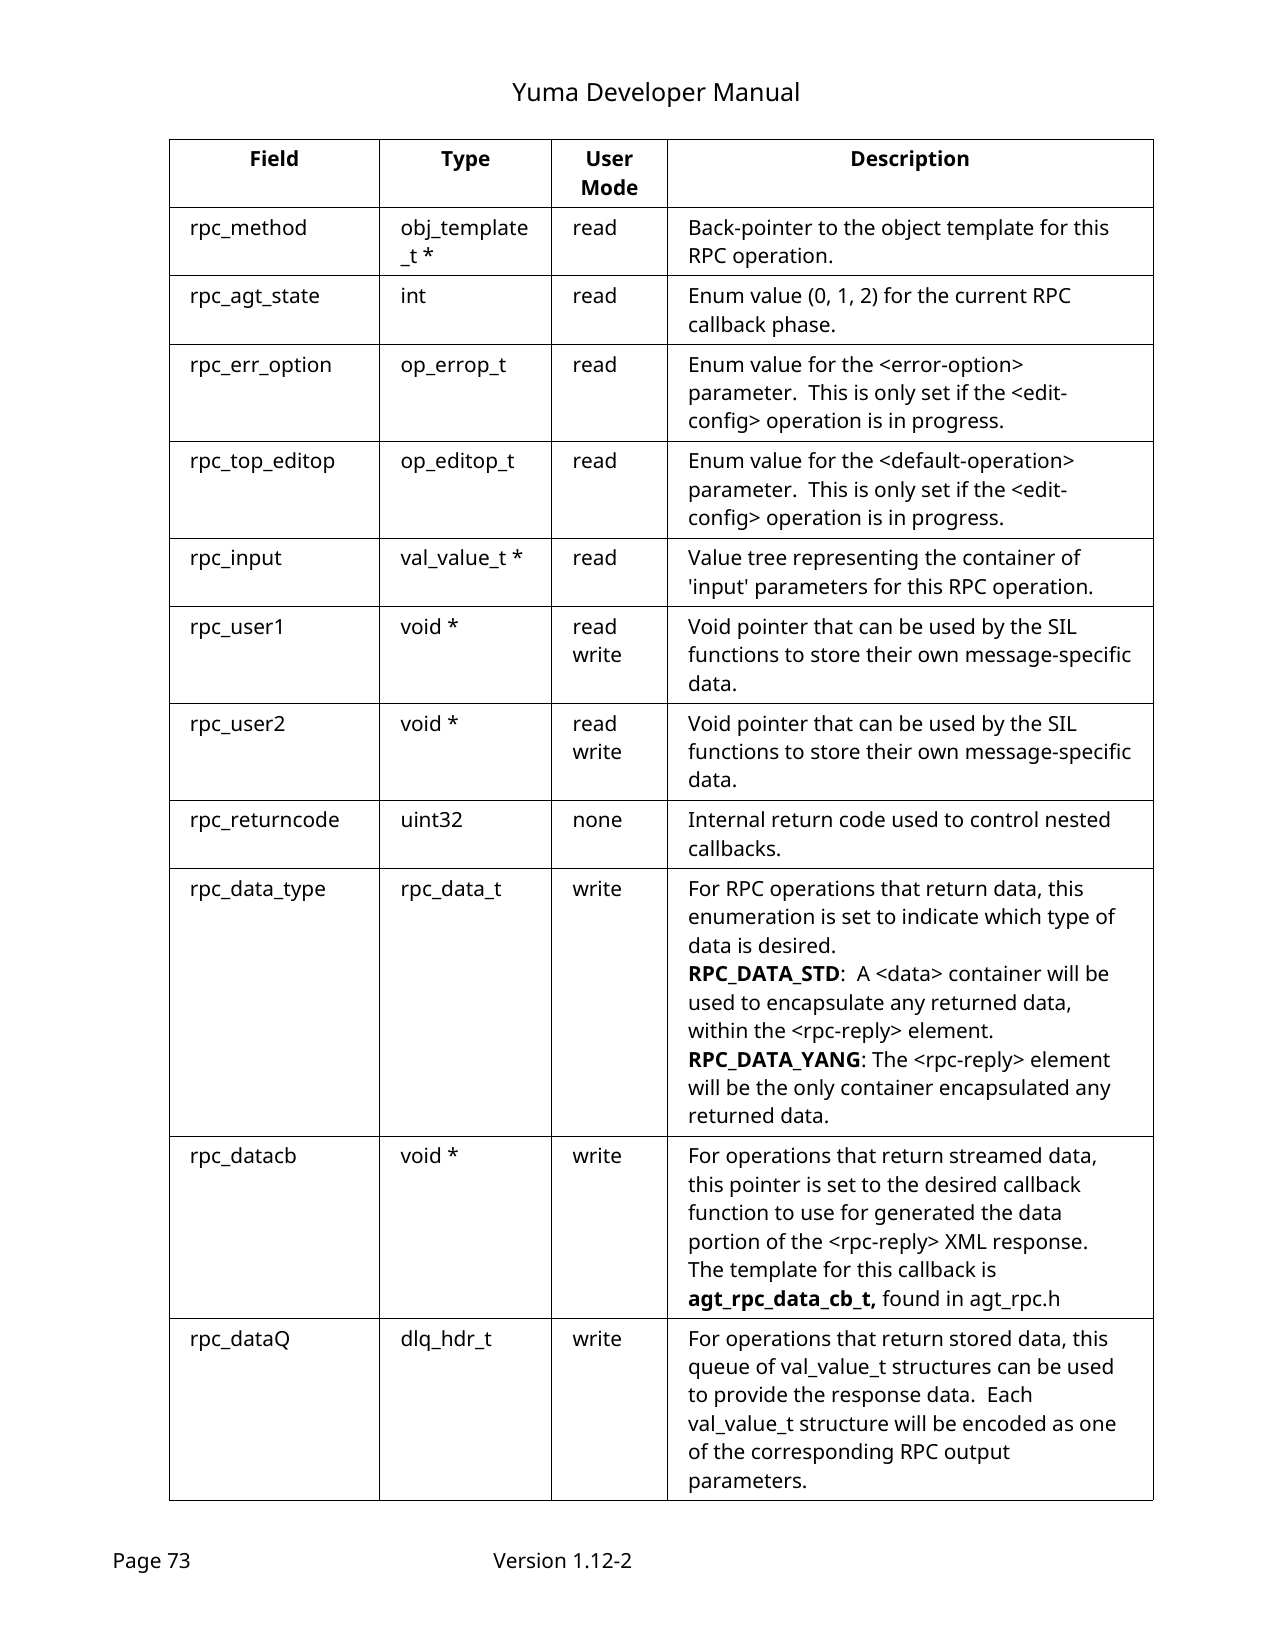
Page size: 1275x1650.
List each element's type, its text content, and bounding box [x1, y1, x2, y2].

table_cell write [552, 1319, 667, 1500]
table_cell read write [552, 607, 667, 703]
table_cell read [552, 345, 667, 441]
table_cell val_value_t * [380, 539, 551, 606]
table_cell void * [380, 607, 551, 703]
table_cell rpc_err_option [170, 345, 379, 441]
table_cell int [380, 276, 551, 344]
table_cell Value tree representing the container of 'input' parameters for this RPC operation. [668, 539, 1153, 606]
table_cell uint32 [380, 801, 551, 868]
table_cell rpc_datacb [170, 1137, 379, 1318]
table_cell For RPC operations that return data, this enumeration is set to indicate which type of data is desired. RPC_DATA_STD: A <data> container will be used to encapsulate any returned data, within the <rpc-reply> element. RPC_DATA_YANG: The <rpc-reply> element will be the only container encapsulated any returned data. [668, 869, 1153, 1136]
table_cell read [552, 442, 667, 538]
table_cell Void pointer that can be used by the SIL functions to store their own message-specific data. [668, 704, 1153, 800]
table_cell Enum value for the <error-option> parameter. This is only set if the <edit-config> operation is in progress. [668, 345, 1153, 441]
table_cell read [552, 276, 667, 344]
table_cell rpc_user1 [170, 607, 379, 703]
table_cell write [552, 869, 667, 1136]
table_cell Internal return code used to control nested callbacks. [668, 801, 1153, 868]
table_header Description [668, 140, 1153, 207]
table_header User Mode [552, 140, 667, 207]
table_cell Enum value (0, 1, 2) for the current RPC callback phase. [668, 276, 1153, 344]
table_cell none [552, 801, 667, 868]
table_cell Void pointer that can be used by the SIL functions to store their own message-specific data. [668, 607, 1153, 703]
table_cell rpc_method [170, 208, 379, 275]
table_cell Enum value for the <default-operation> parameter. This is only set if the <edit-config> operation is in progress. [668, 442, 1153, 538]
table_cell op_errop_t [380, 345, 551, 441]
table_cell void * [380, 1137, 551, 1318]
table_cell read write [552, 704, 667, 800]
table_cell op_editop_t [380, 442, 551, 538]
table_cell rpc_data_type [170, 869, 379, 1136]
table_header Type [380, 140, 551, 207]
table_cell dlq_hdr_t [380, 1319, 551, 1500]
table_cell obj_template_t * [380, 208, 551, 275]
table_header Field [170, 140, 379, 207]
table_cell rpc_dataQ [170, 1319, 379, 1500]
table_cell For operations that return streamed data, this pointer is set to the desired callback function to use for generated the data portion of the <rpc-reply> XML response. The template for this callback is agt_rpc_data_cb_t, found in agt_rpc.h [668, 1137, 1153, 1318]
table_cell rpc_returncode [170, 801, 379, 868]
table_cell For operations that return stored data, this queue of val_value_t structures can be used to provide the response data. Each val_value_t structure will be encoded as one of the corresponding RPC output parameters. [668, 1319, 1153, 1500]
table_cell Back-pointer to the object template for this RPC operation. [668, 208, 1153, 275]
table_cell rpc_user2 [170, 704, 379, 800]
table_cell void * [380, 704, 551, 800]
table_cell rpc_top_editop [170, 442, 379, 538]
table_cell read [552, 208, 667, 275]
table_cell read [552, 539, 667, 606]
table_cell write [552, 1137, 667, 1318]
table_cell rpc_agt_state [170, 276, 379, 344]
table_cell rpc_data_t [380, 869, 551, 1136]
table_cell rpc_input [170, 539, 379, 606]
